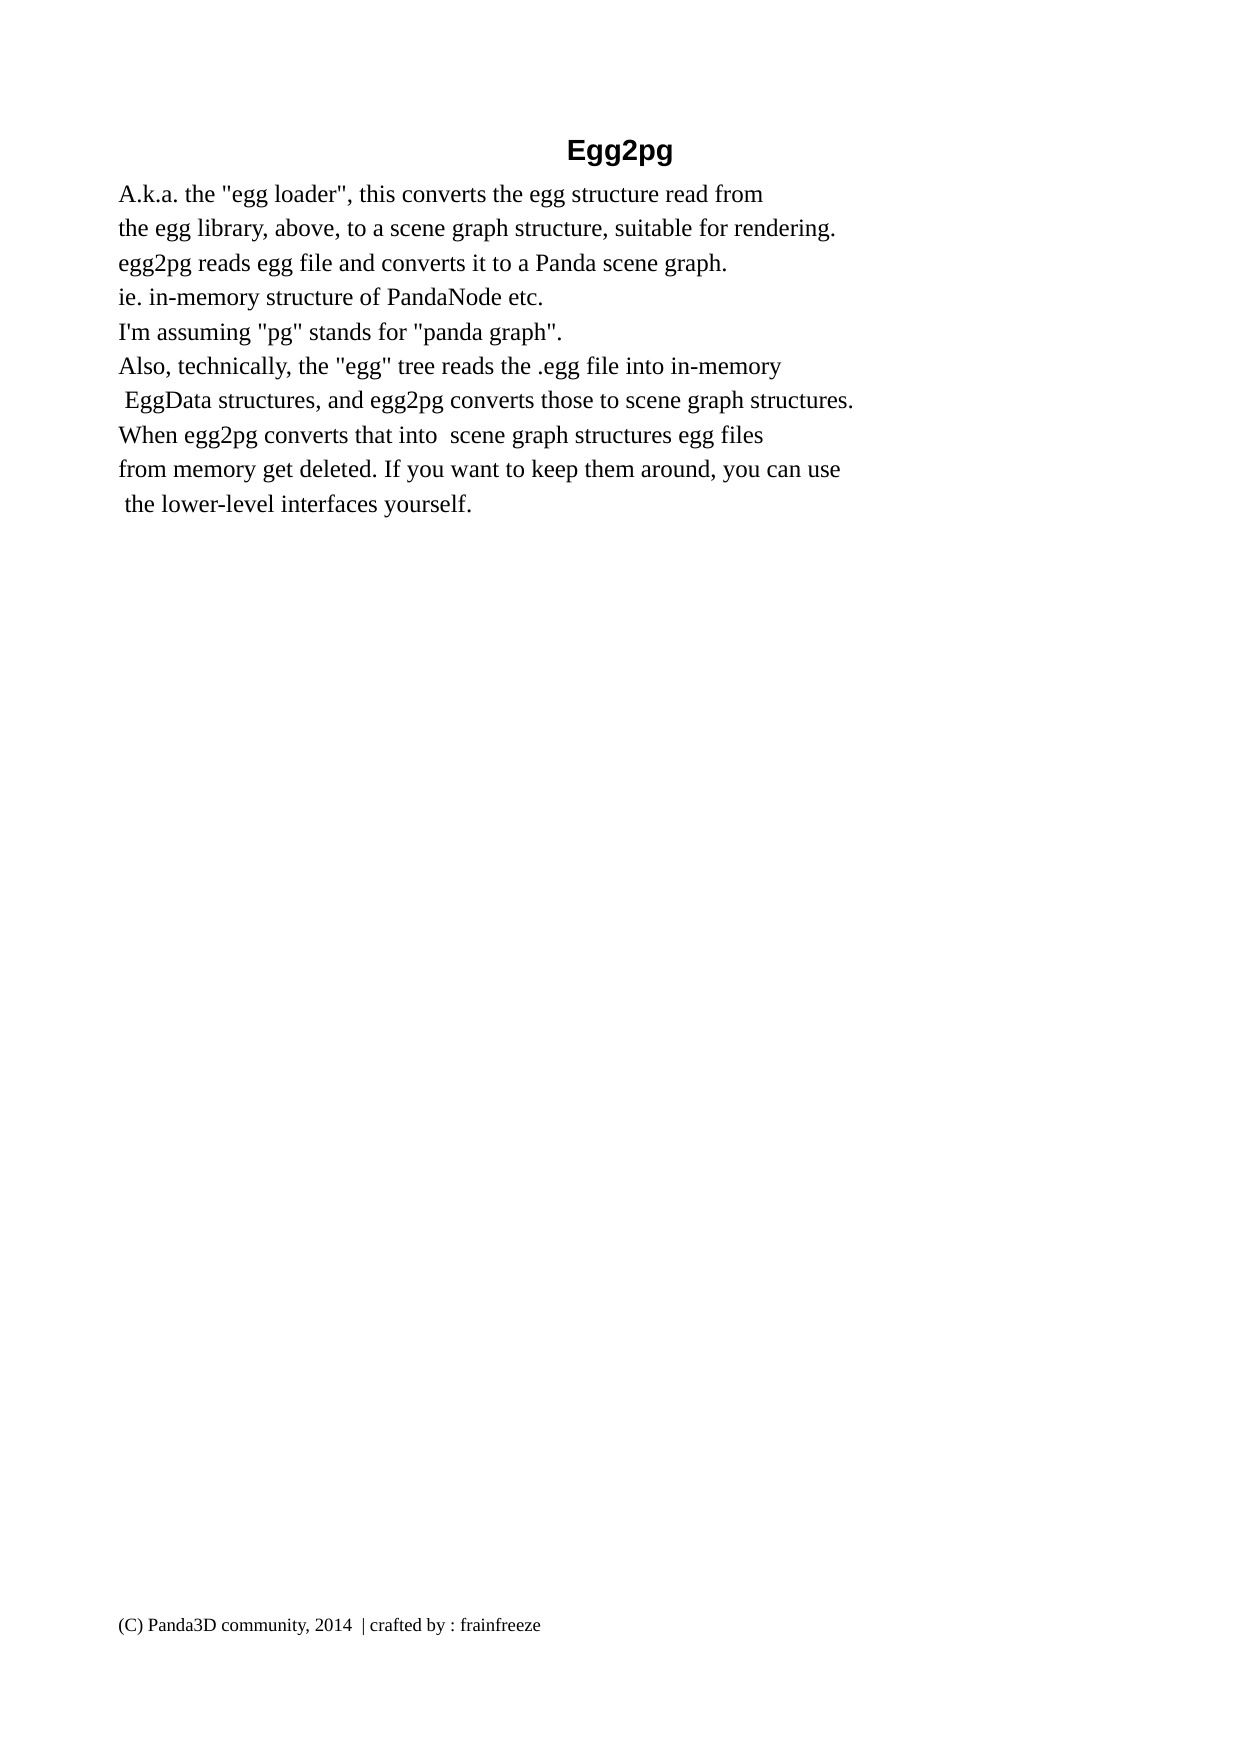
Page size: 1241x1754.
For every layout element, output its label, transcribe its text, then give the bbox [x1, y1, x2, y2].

text egg2pg reads egg file and converts it to a Panda scene graph. ie. in-memory structure of PandaNode etc. I'm assuming "pg" stands for "panda graph". Also, technically, the "egg" tree reads the .egg file into in-memory EggData structures, and egg2pg converts those to scene graph structures. [118, 248, 1122, 414]
subtitle Egg2pg [118, 133, 1122, 166]
text A.k.a. the "egg loader", this converts the egg structure read from the egg library, above, to a scene graph structure, suitable for rendering. [118, 179, 1122, 242]
text When egg2pg converts that into scene graph structures egg files from memory get deleted. If you want to keep them around, you can use the lower-level interfaces yourself. [118, 420, 1122, 518]
